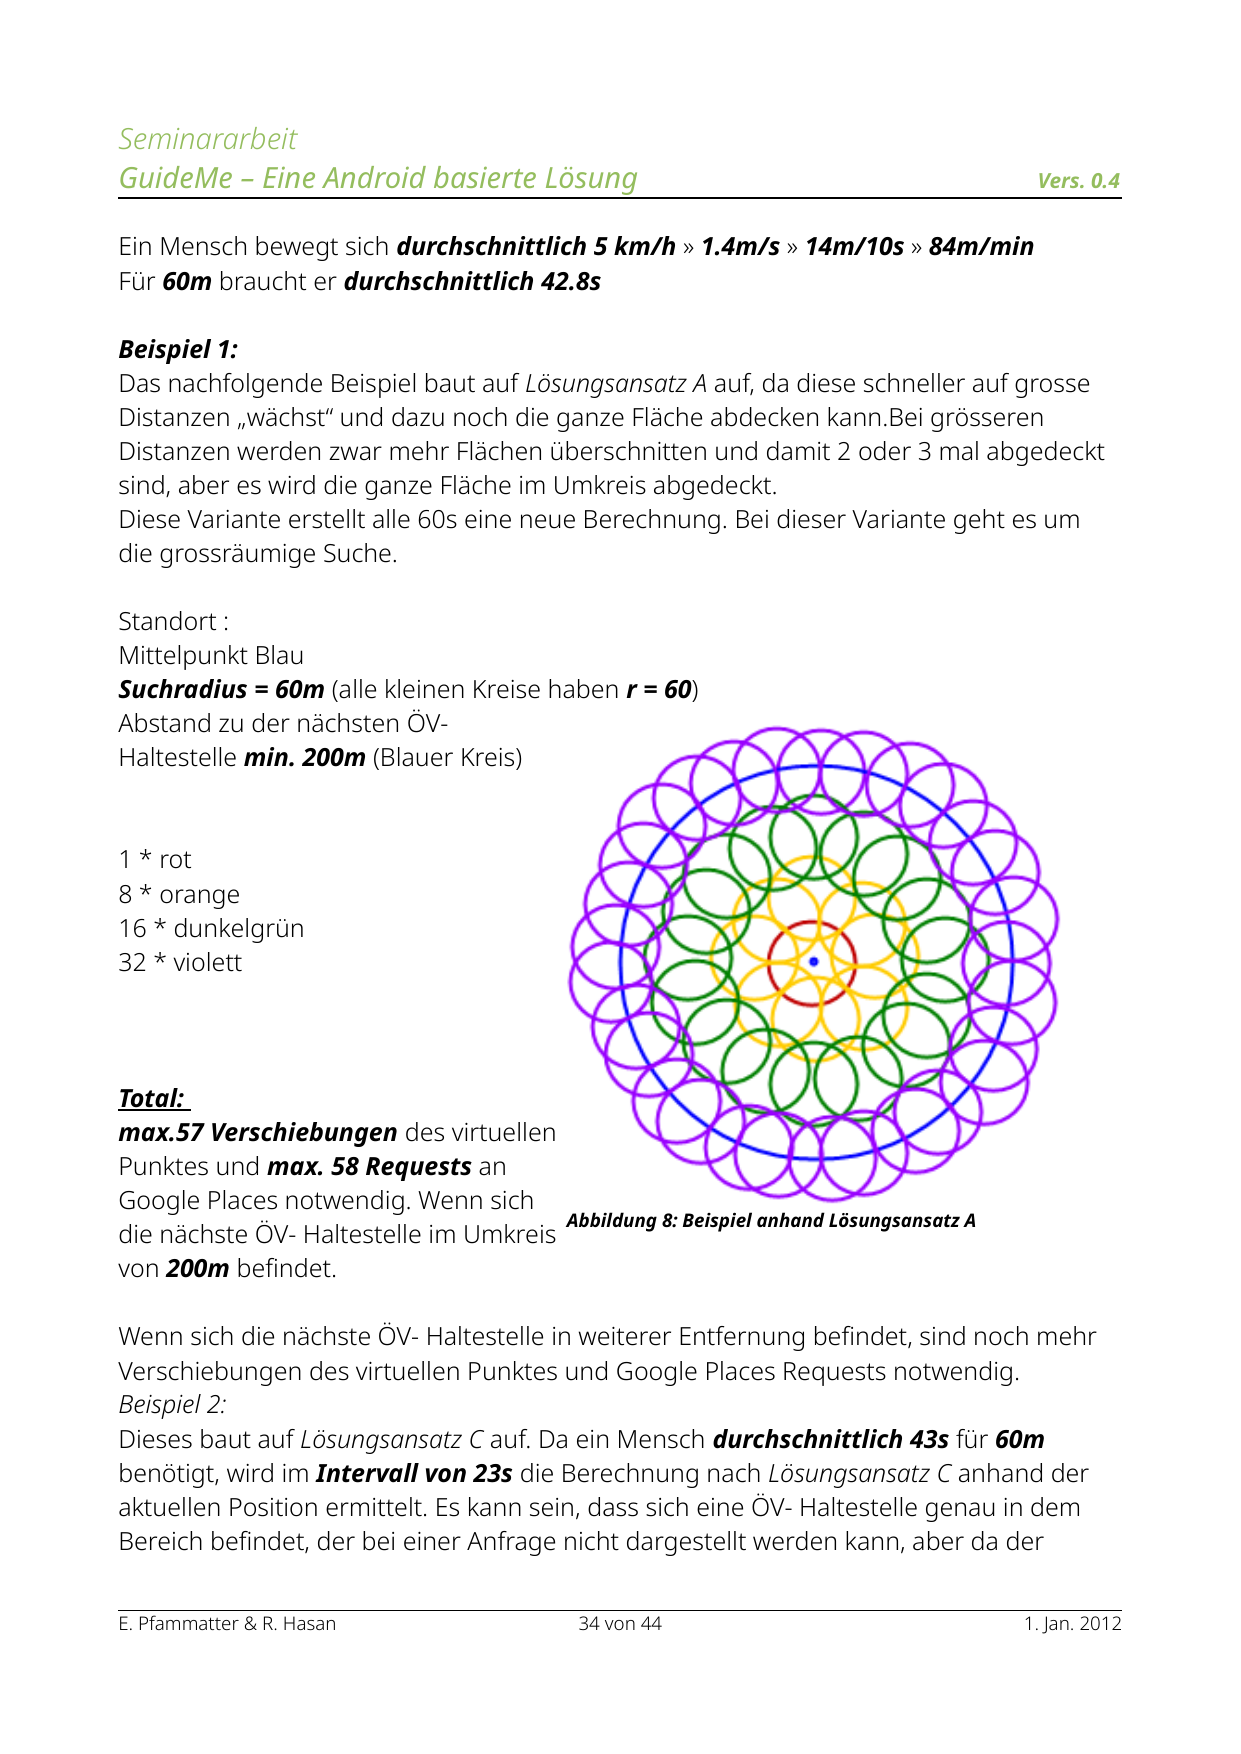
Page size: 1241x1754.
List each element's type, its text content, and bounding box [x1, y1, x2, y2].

text 1 * rot [118, 842, 566, 876]
text [1064, 842, 1122, 876]
text Beispiel 1: [118, 331, 1122, 365]
text Für 60m braucht er durchschnittlich 42.8s [118, 263, 1122, 297]
text 16 * dunkelgrün [118, 910, 566, 944]
text [1064, 944, 1122, 978]
text Standort : [118, 604, 1122, 638]
text Abbildung 8: Beispiel anhand Lösungsansatz A [567, 1207, 1063, 1232]
text Beispiel 2: [118, 1387, 1122, 1421]
text Diese Variante erstellt alle 60s eine neue Berechnung. Bei dieser Variante geht es um die grossräumige Suche. [118, 502, 1122, 570]
text Dieses baut auf Lösungsansatz C auf. Da ein Mensch durchschnittlich 43s für 60m benötigt, wird im Intervall von 23s die Berechnung nach Lösungsansatz C anhand der aktuellen Position ermittelt. Es kann sein, dass sich eine ÖV- Haltestelle genau in dem Bereich befindet, der bei einer Anfrage nicht dargestellt werden kann, aber da der [118, 1421, 1122, 1557]
text Suchradius = 60m (alle kleinen Kreise haben r = 60) [118, 672, 1122, 706]
text Wenn sich die nächste ÖV- Haltestelle in weiterer Entfernung befindet, sind noch mehr Verschiebungen des virtuellen Punktes und Google Places Requests notwendig. [118, 1319, 1122, 1387]
text max.57 Verschiebungen des virtuellen Punktes und max. 58 Requests an Google Places notwendig. Wenn sich die nächste ÖV- Haltestelle im Umkreis von 200m befindet. [118, 1115, 1122, 1285]
text [1064, 876, 1122, 910]
text Abstand zu der nächsten ÖV- Haltestelle min. 200m (Blauer Kreis) [118, 706, 1122, 774]
text 8 * orange [118, 876, 566, 910]
text Total: [118, 1081, 566, 1115]
text 32 * violett [118, 944, 566, 978]
text Das nachfolgende Beispiel baut auf Lösungsansatz A auf, da diese schneller auf grosse Distanzen „wächst“ und dazu noch die ganze Fläche abdecken kann.Bei grösseren Distanzen werden zwar mehr Flächen überschnitten und damit 2 oder 3 mal abgedeckt sind, aber es wird die ganze Fläche im Umkreis abgedeckt. [118, 365, 1122, 502]
text [1064, 910, 1122, 944]
text Mittelpunkt Blau [118, 638, 1122, 672]
text [1064, 1081, 1122, 1115]
text Ein Mensch bewegt sich durchschnittlich 5 km/h » 1.4m/s » 14m/10s » 84m/min [118, 229, 1122, 263]
picture [566, 724, 1064, 1207]
